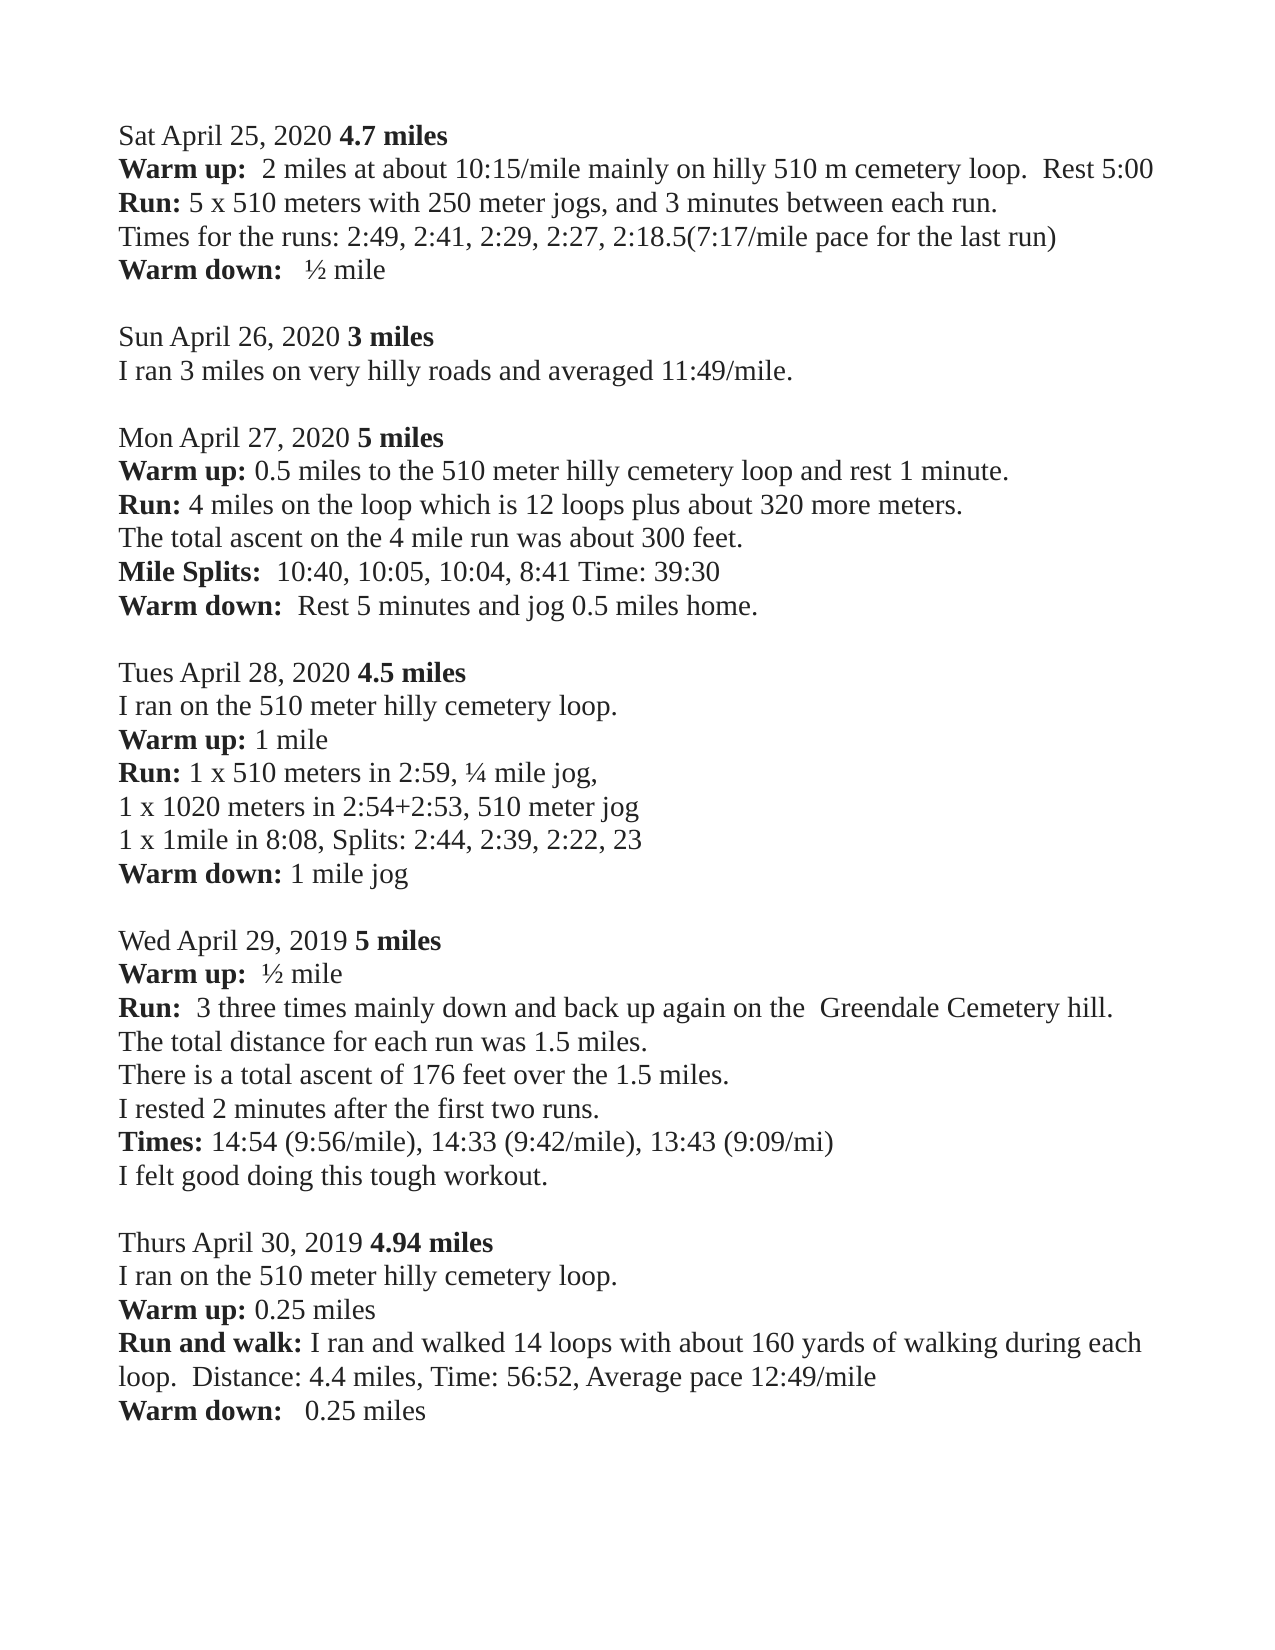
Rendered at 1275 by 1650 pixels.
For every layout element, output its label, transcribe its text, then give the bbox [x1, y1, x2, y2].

text I rested 2 minutes after the first two runs. [118, 1091, 1161, 1124]
text Sat April 25, 2020 4.7 miles [118, 118, 1161, 152]
text Mile Splits: 10:40, 10:05, 10:04, 8:41 Time: 39:30 [118, 554, 1161, 588]
text I ran 3 miles on very hilly roads and averaged 11:49/mile. [118, 353, 1161, 386]
text Times for the runs: 2:49, 2:41, 2:29, 2:27, 2:18.5(7:17/mile pace for the last run) [118, 219, 1161, 252]
text Warm up: 0.5 miles to the 510 meter hilly cemetery loop and rest 1 minute. [118, 453, 1161, 487]
text 1 x 1mile in 8:08, Splits: 2:44, 2:39, 2:22, 23 [118, 822, 1161, 856]
text I ran on the 510 meter hilly cemetery loop. [118, 688, 1161, 722]
text Warm up: 2 miles at about 10:15/mile mainly on hilly 510 m cemetery loop. Rest 5:00 [118, 152, 1161, 185]
text Mon April 27, 2020 5 miles [118, 420, 1161, 453]
text Run and walk: I ran and walked 14 loops with about 160 yards of walking during each loop. Distance: 4.4 miles, Time: 56:52, Average pace 12:49/mile [118, 1326, 1161, 1393]
text Run: 4 miles on the loop which is 12 loops plus about 320 more meters. [118, 487, 1161, 521]
text Warm down: Rest 5 minutes and jog 0.5 miles home. [118, 588, 1161, 621]
text Warm up: 1 mile [118, 722, 1161, 755]
text Run: 3 three times mainly down and back up again on the Greendale Cemetery hill. The total distance for each run was 1.5 miles. [118, 990, 1161, 1057]
text I ran on the 510 meter hilly cemetery loop. [118, 1258, 1161, 1292]
text Tues April 28, 2020 4.5 miles [118, 655, 1161, 688]
text Run: 1 x 510 meters in 2:59, ¼ mile jog, [118, 755, 1161, 789]
text Warm up: ½ mile [118, 957, 1161, 990]
text Thurs April 30, 2019 4.94 miles [118, 1225, 1161, 1258]
text 1 x 1020 meters in 2:54+2:53, 510 meter jog [118, 789, 1161, 822]
text Warm down: 0.25 miles [118, 1393, 1161, 1426]
text Times: 14:54 (9:56/mile), 14:33 (9:42/mile), 13:43 (9:09/mi) [118, 1124, 1161, 1158]
text The total ascent on the 4 mile run was about 300 feet. [118, 521, 1161, 554]
text I felt good doing this tough workout. [118, 1158, 1161, 1191]
text Warm down: ½ mile [118, 252, 1161, 286]
text There is a total ascent of 176 feet over the 1.5 miles. [118, 1057, 1161, 1091]
text Warm up: 0.25 miles [118, 1292, 1161, 1326]
text Run: 5 x 510 meters with 250 meter jogs, and 3 minutes between each run. [118, 185, 1161, 219]
text Warm down: 1 mile jog [118, 856, 1161, 889]
text Sun April 26, 2020 3 miles [118, 319, 1161, 353]
text Wed April 29, 2019 5 miles [118, 923, 1161, 957]
